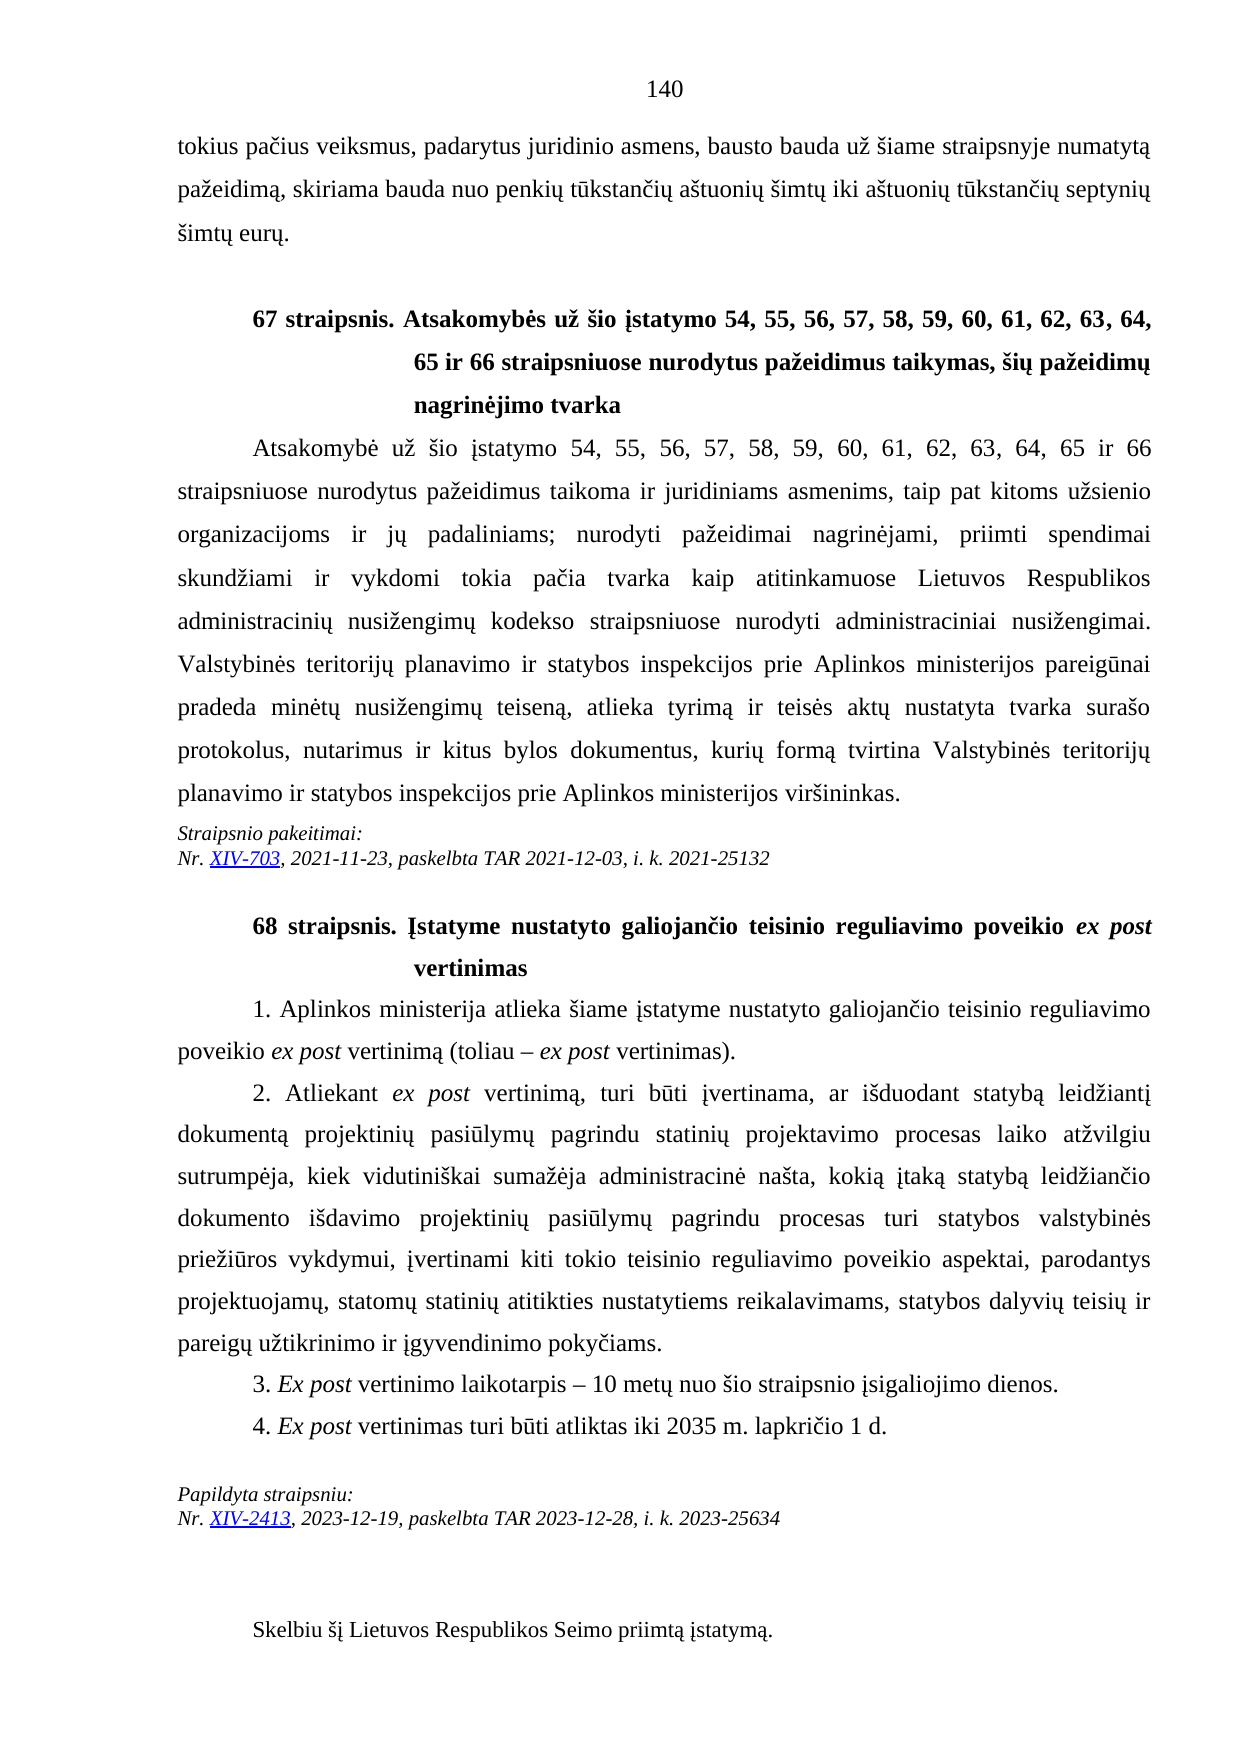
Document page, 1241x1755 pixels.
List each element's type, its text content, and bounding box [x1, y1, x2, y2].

text tokius pačius veiksmus, padarytus juridinio asmens, bausto bauda už šiame straipsnyje numatytą pažeidimą, skiriama bauda nuo penkių tūkstančių aštuonių šimtų iki aštuonių tūkstančių septynių šimtų eurų. [177, 131, 1152, 246]
text Skelbiu šį Lietuvos Respublikos Seimo priimtą įstatymą. [177, 1616, 1152, 1642]
text 68 straipsnis. Įstatyme nustatyto galiojančio teisinio reguliavimo poveikio ex post vertinimas [252, 898, 1152, 982]
text 4. Ex post vertinimas turi būti atliktas iki 2035 m. lapkričio 1 d. [177, 1398, 1152, 1440]
text 1. Aplinkos ministerija atlieka šiame įstatyme nustatyto galiojančio teisinio reguliavimo poveikio ex post vertinimą (toliau – ex post vertinimas). [177, 982, 1152, 1065]
text Papildyta straipsniu: [177, 1482, 1152, 1506]
text Nr. XIV-703, 2021-11-23, paskelbta TAR 2021-12-03, i. k. 2021-25132 [177, 845, 1152, 869]
text Straipsnio pakeitimai: [177, 821, 1152, 845]
text Atsakomybė už šio įstatymo 54, 55, 56, 57, 58, 59, 60, 61, 62, 63, 64, 65 ir 66 straipsniuose nurodytus pažeidimus taikoma ir juridiniams asmenims, taip pat kitoms užsienio organizacijoms ir jų padaliniams; nurodyti pažeidimai nagrinėjami, priimti spendimai skundžiami ir vykdomi tokia pačia tvarka kaip atitinkamuose Lietuvos Respublikos administracinių nusižengimų kodekso straipsniuose nurodyti administraciniai nusižengimai. Valstybinės teritorijų planavimo ir statybos inspekcijos prie Aplinkos ministerijos pareigūnai pradeda minėtų nusižengimų teiseną, atlieka tyrimą ir teisės aktų nustatyta tvarka surašo protokolus, nutarimus ir kitus bylos dokumentus, kurių formą tvirtina Valstybinės teritorijų planavimo ir statybos inspekcijos prie Aplinkos ministerijos viršininkas. [177, 433, 1152, 807]
text 2. Atliekant ex post vertinimą, turi būti įvertinama, ar išduodant statybą leidžiantį dokumentą projektinių pasiūlymų pagrindu statinių projektavimo procesas laiko atžvilgiu sutrumpėja, kiek vidutiniškai sumažėja administracinė našta, kokią įtaką statybą leidžiančio dokumento išdavimo projektinių pasiūlymų pagrindu procesas turi statybos valstybinės priežiūros vykdymui, įvertinami kiti tokio teisinio reguliavimo poveikio aspektai, parodantys projektuojamų, statomų statinių atitikties nustatytiems reikalavimams, statybos dalyvių teisių ir pareigų užtikrinimo ir įgyvendinimo pokyčiams. [177, 1065, 1152, 1357]
text 67 straipsnis. Atsakomybės už šio įstatymo 54, 55, 56, 57, 58, 59, 60, 61, 62, 63, 64, 65 ir 66 straipsniuose nurodytus pažeidimus taikymas, šių pažeidimų nagrinėjimo tvarka [252, 304, 1152, 419]
text 3. Ex post vertinimo laikotarpis – 10 metų nuo šio straipsnio įsigaliojimo dienos. [177, 1357, 1152, 1398]
text Nr. XIV-2413, 2023-12-19, paskelbta TAR 2023-12-28, i. k. 2023-25634 [177, 1506, 1152, 1530]
